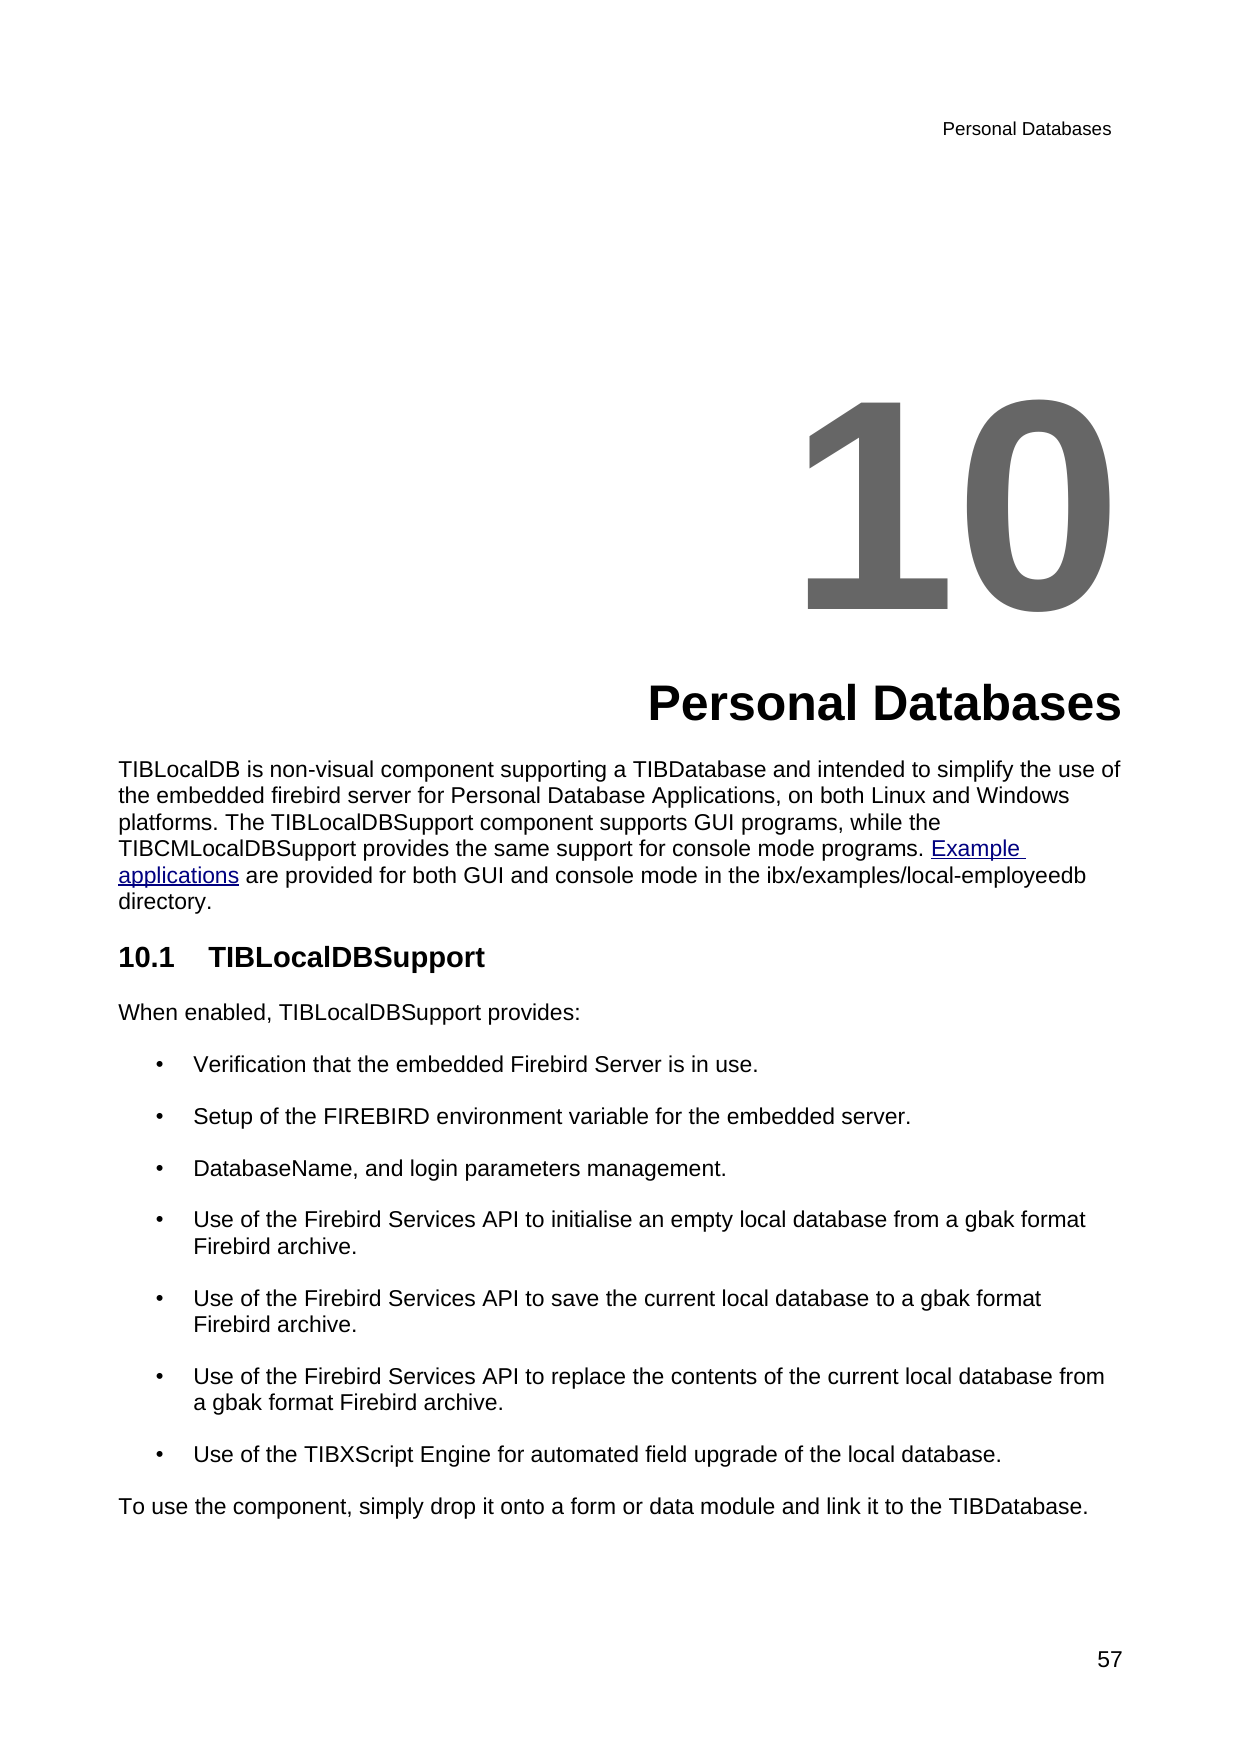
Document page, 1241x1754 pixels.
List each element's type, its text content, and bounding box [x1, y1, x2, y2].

list Use of the Firebird Services API to save the current local database to a gbak format Firebird archive. [156, 1284, 1122, 1337]
list Use of the TIBXScript Engine for automated field upgrade of the local database. [156, 1441, 1122, 1467]
list Setup of the FIREBIRD environment variable for the embedded server. [156, 1103, 1122, 1129]
list DatabaseName, and login parameters management. [156, 1154, 1122, 1181]
text TIBLocalDB is non-visual component supporting a TIBDatabase and intended to simplify the use of the embedded firebird server for Personal Database Applications, on both Linux and Windows platforms. The TIBLocalDBSupport component supports GUI programs, while the TIBCMLocalDBSupport provides the same support for console mode programs. Example applications are provided for both GUI and console mode in the ibx/examples/local-employeedb directory. [118, 756, 1122, 914]
subtitle TIBLocalDBSupport [118, 940, 1122, 973]
text When enabled, TIBLocalDBSupport provides: [118, 999, 1122, 1025]
text To use the component, simply drop it onto a form or data module and link it to the TIBDatabase. [118, 1493, 1122, 1519]
list Use of the Firebird Services API to replace the contents of the current local database from a gbak format Firebird archive. [156, 1363, 1122, 1416]
list Verification that the embedded Firebird Server is in use. [156, 1051, 1122, 1077]
list Use of the Firebird Services API to initialise an empty local database from a gbak format Firebird archive. [156, 1206, 1122, 1259]
subtitle Personal Databases [81, 328, 1122, 731]
